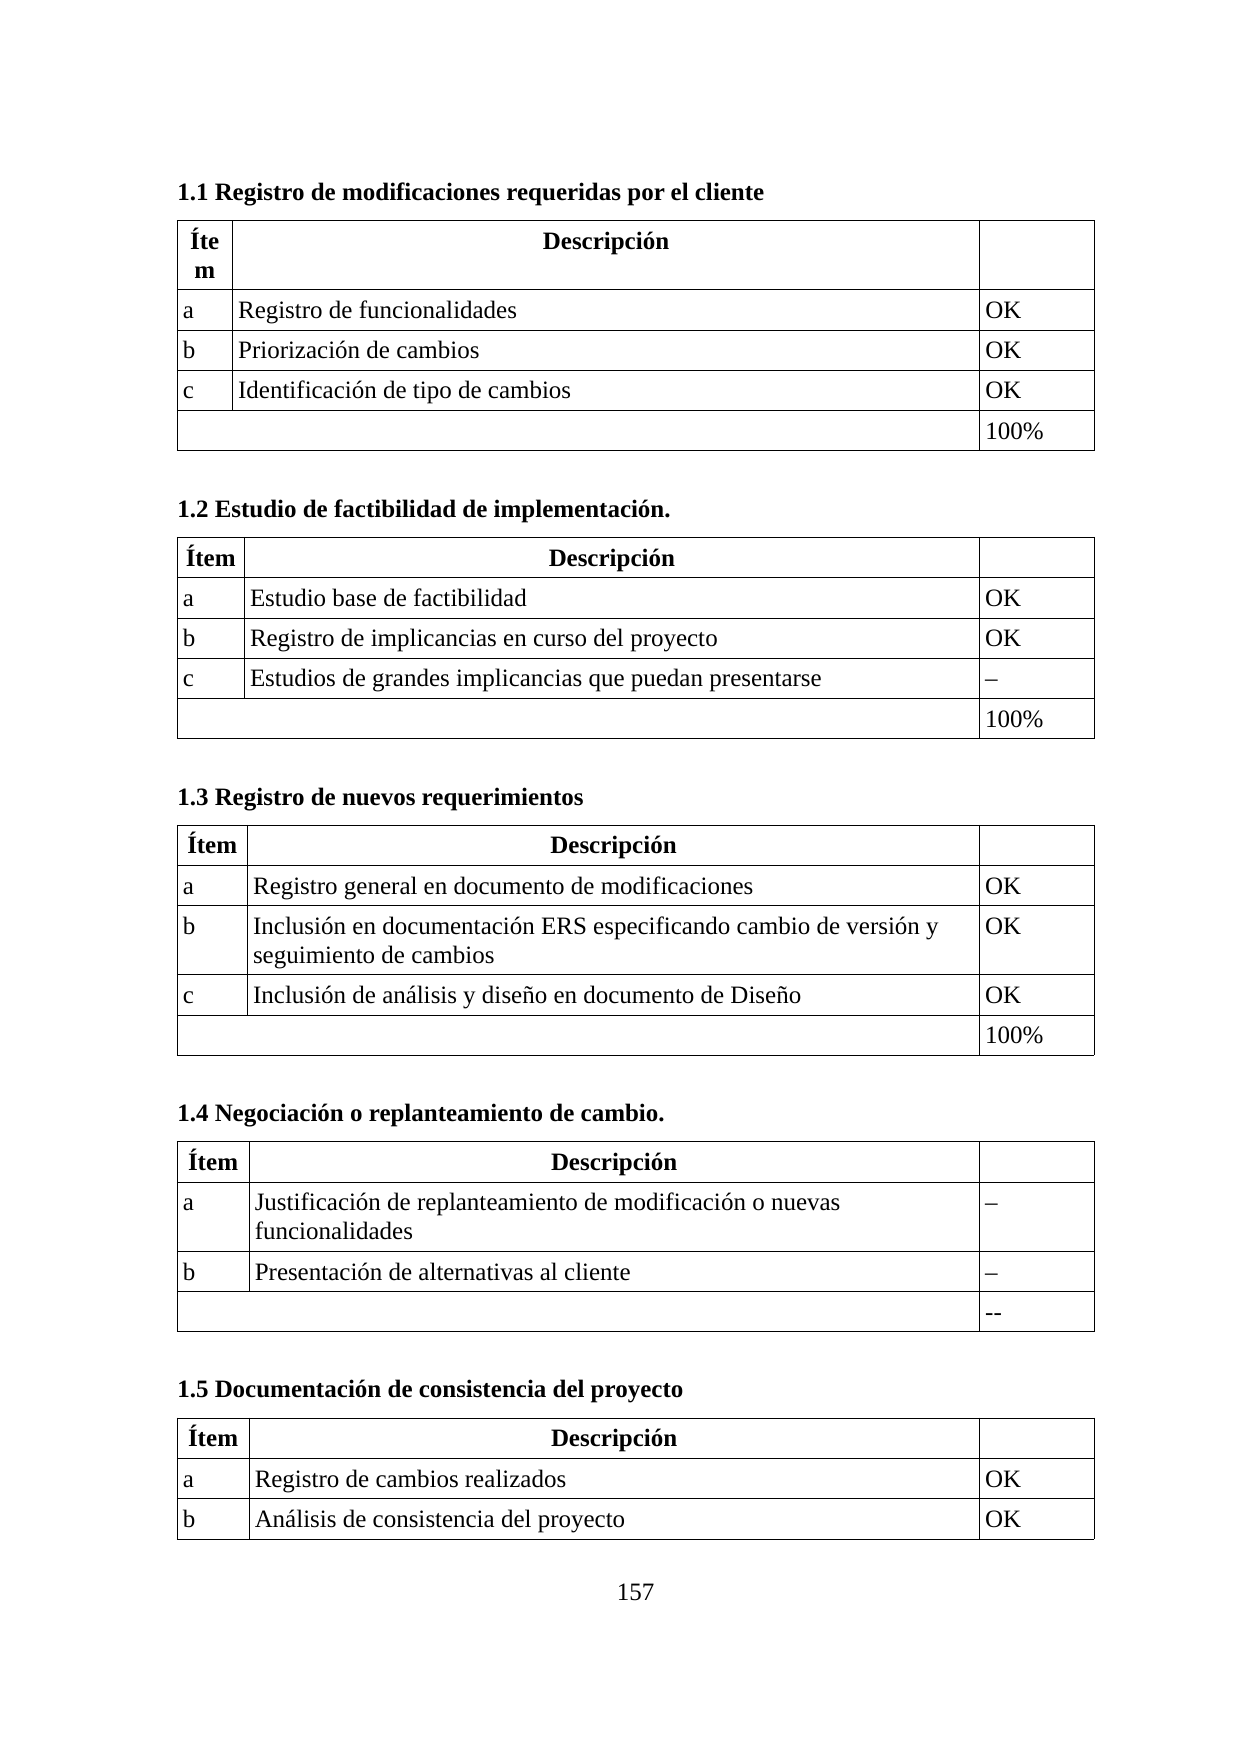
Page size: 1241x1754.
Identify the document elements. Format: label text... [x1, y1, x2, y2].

table_cell Estudios de grandes implicancias que puedan presentarse [245, 659, 979, 698]
table_header [980, 1419, 1094, 1458]
table_cell a [178, 290, 232, 329]
table_cell Inclusión de análisis y diseño en documento de Diseño [248, 975, 979, 1015]
table_cell OK [980, 619, 1094, 658]
table_cell a [178, 1459, 249, 1498]
text 1.5 Documentación de consistencia del proyecto [177, 1374, 1093, 1403]
table_header [980, 538, 1094, 577]
table_cell OK [980, 866, 1094, 905]
table_cell -- [980, 1292, 1094, 1331]
table_header Ítem [178, 1419, 249, 1458]
table_header [980, 826, 1094, 865]
table_cell [178, 1292, 979, 1331]
table_cell c [178, 371, 232, 410]
table_cell Identificación de tipo de cambios [233, 371, 979, 410]
table_header Descripción [233, 221, 979, 289]
table_cell b [178, 331, 232, 370]
table_cell Inclusión en documentación ERS especificando cambio de versión y seguimiento de cambios [248, 906, 979, 974]
table_cell [178, 411, 979, 450]
table_cell Estudio base de factibilidad [245, 578, 979, 617]
table_header Descripción [248, 826, 979, 865]
table_cell b [178, 619, 244, 658]
table_cell c [178, 659, 244, 698]
table_cell – [980, 1252, 1094, 1291]
table_cell OK [980, 1499, 1094, 1539]
table_cell – [980, 1183, 1094, 1251]
table_cell Priorización de cambios [233, 331, 979, 370]
table_cell OK [980, 906, 1094, 974]
table_cell b [178, 1252, 249, 1291]
table_header Ítem [178, 826, 247, 865]
table_cell 100% [980, 411, 1094, 450]
table_cell Registro de cambios realizados [250, 1459, 979, 1498]
table_cell a [178, 1183, 249, 1251]
table_cell b [178, 1499, 249, 1539]
text 1.3 Registro de nuevos requerimientos [177, 782, 1093, 810]
table_cell [178, 1016, 979, 1055]
table_cell OK [980, 578, 1094, 617]
table_cell a [178, 578, 244, 617]
table_cell c [178, 975, 247, 1015]
text 1.1 Registro de modificaciones requeridas por el cliente [177, 177, 1093, 206]
text 1.4 Negociación o replanteamiento de cambio. [177, 1098, 1093, 1127]
table_header Descripción [250, 1419, 979, 1458]
table_header [980, 1142, 1094, 1182]
table_cell Justificación de replanteamiento de modificación o nuevas funcionalidades [250, 1183, 979, 1251]
table_cell Registro general en documento de modificaciones [248, 866, 979, 905]
table_header Ítem [178, 1142, 249, 1182]
table_cell a [178, 866, 247, 905]
table_cell OK [980, 290, 1094, 329]
table_header [980, 221, 1094, 289]
table_cell Registro de implicancias en curso del proyecto [245, 619, 979, 658]
table_cell OK [980, 331, 1094, 370]
table_cell Registro de funcionalidades [233, 290, 979, 329]
table_cell Análisis de consistencia del proyecto [250, 1499, 979, 1539]
table_cell b [178, 906, 247, 974]
table_header Ítem [178, 221, 232, 289]
table_cell 100% [980, 1016, 1094, 1055]
table_cell Presentación de alternativas al cliente [250, 1252, 979, 1291]
table_header Descripción [250, 1142, 979, 1182]
table_cell [178, 699, 979, 738]
table_cell OK [980, 975, 1094, 1015]
table_cell OK [980, 1459, 1094, 1498]
table_cell OK [980, 371, 1094, 410]
table_header Descripción [245, 538, 979, 577]
table_cell – [980, 659, 1094, 698]
text 1.2 Estudio de factibilidad de implementación. [177, 494, 1093, 522]
table_cell 100% [980, 699, 1094, 738]
table_header Ítem [178, 538, 244, 577]
